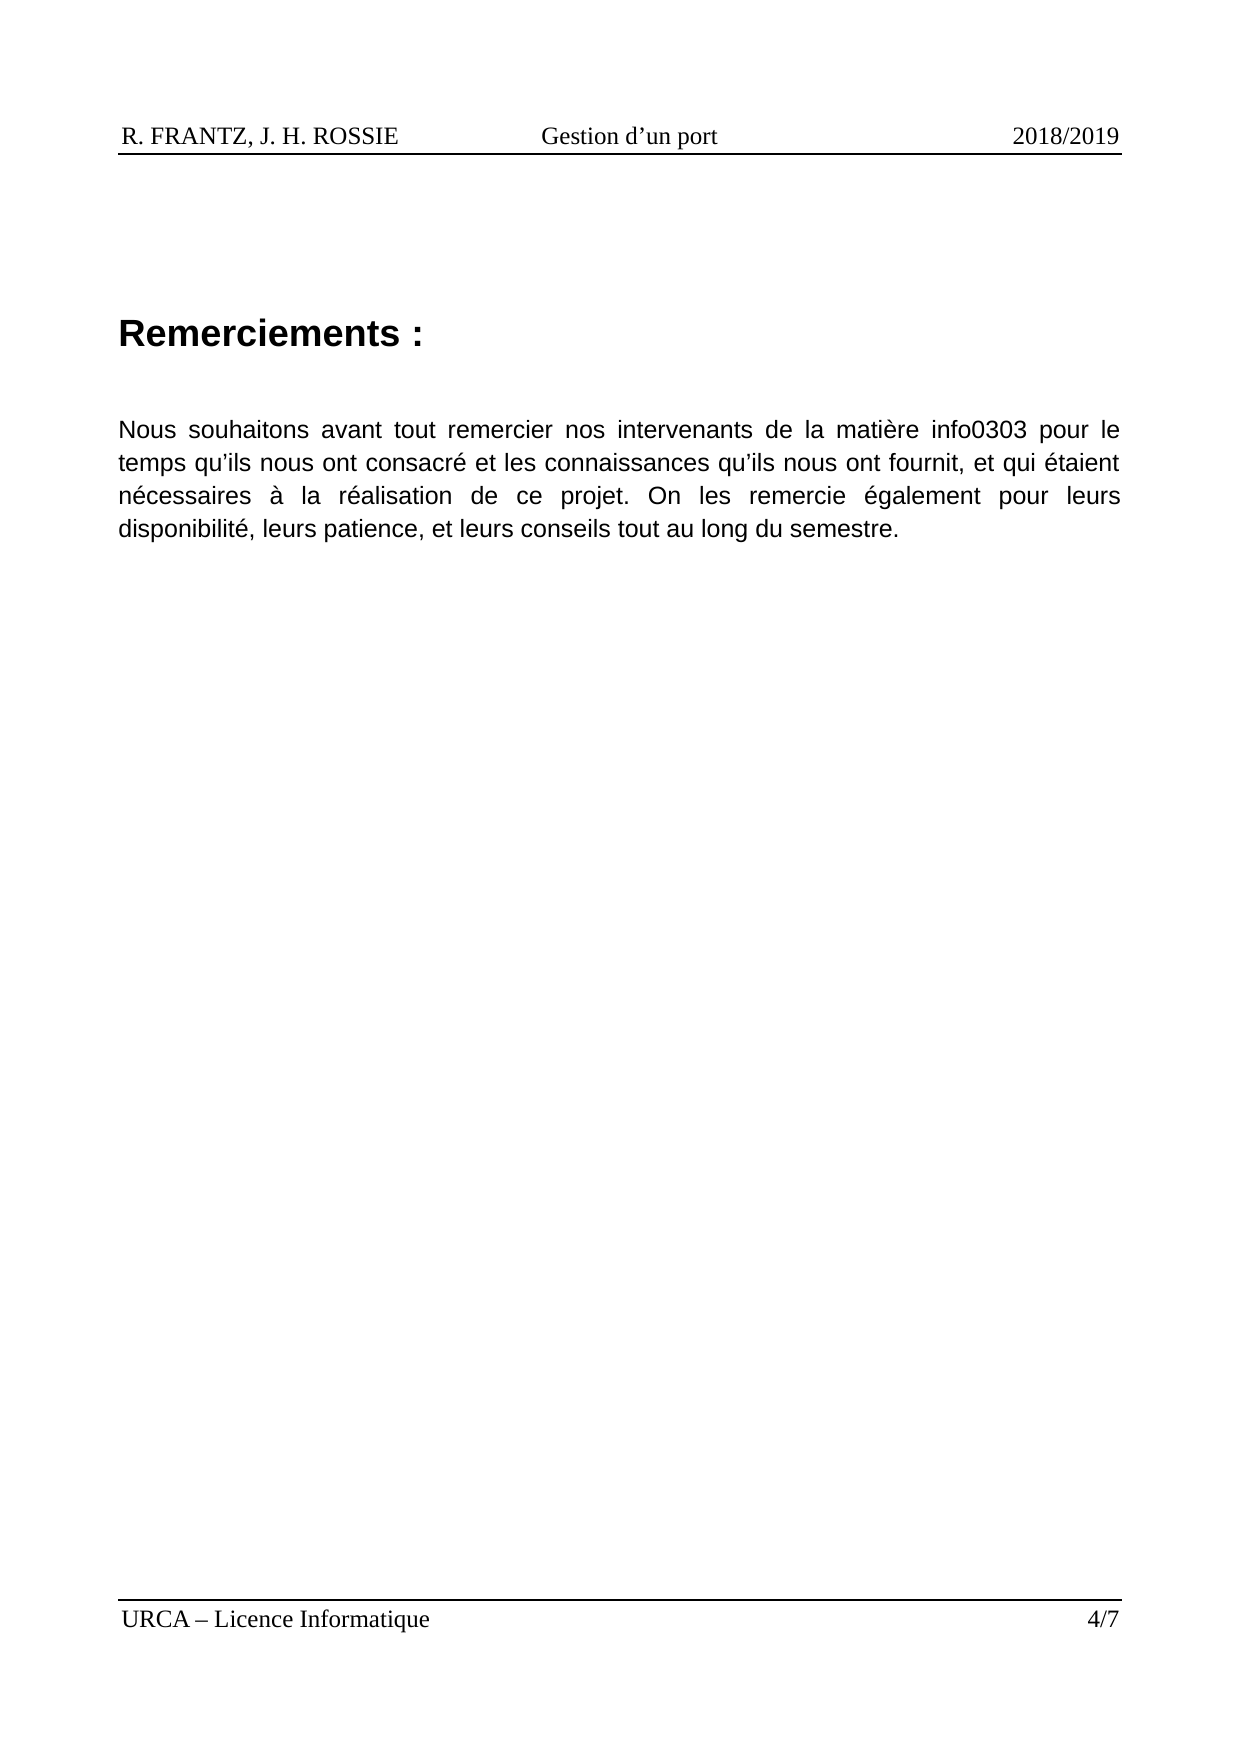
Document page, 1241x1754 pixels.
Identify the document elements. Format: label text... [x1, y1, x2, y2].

subtitle Remerciements : [118, 311, 1122, 355]
text Nous souhaitons avant tout remercier nos intervenants de la matière info0303 pour le temps qu’ils nous ont consacré et les connaissances qu’ils nous ont fournit, et qui étaient nécessaires à la réalisation de ce projet. On les remercie également pour leurs disponibilité, leurs patience, et leurs conseils tout au long du semestre. [118, 415, 1122, 543]
